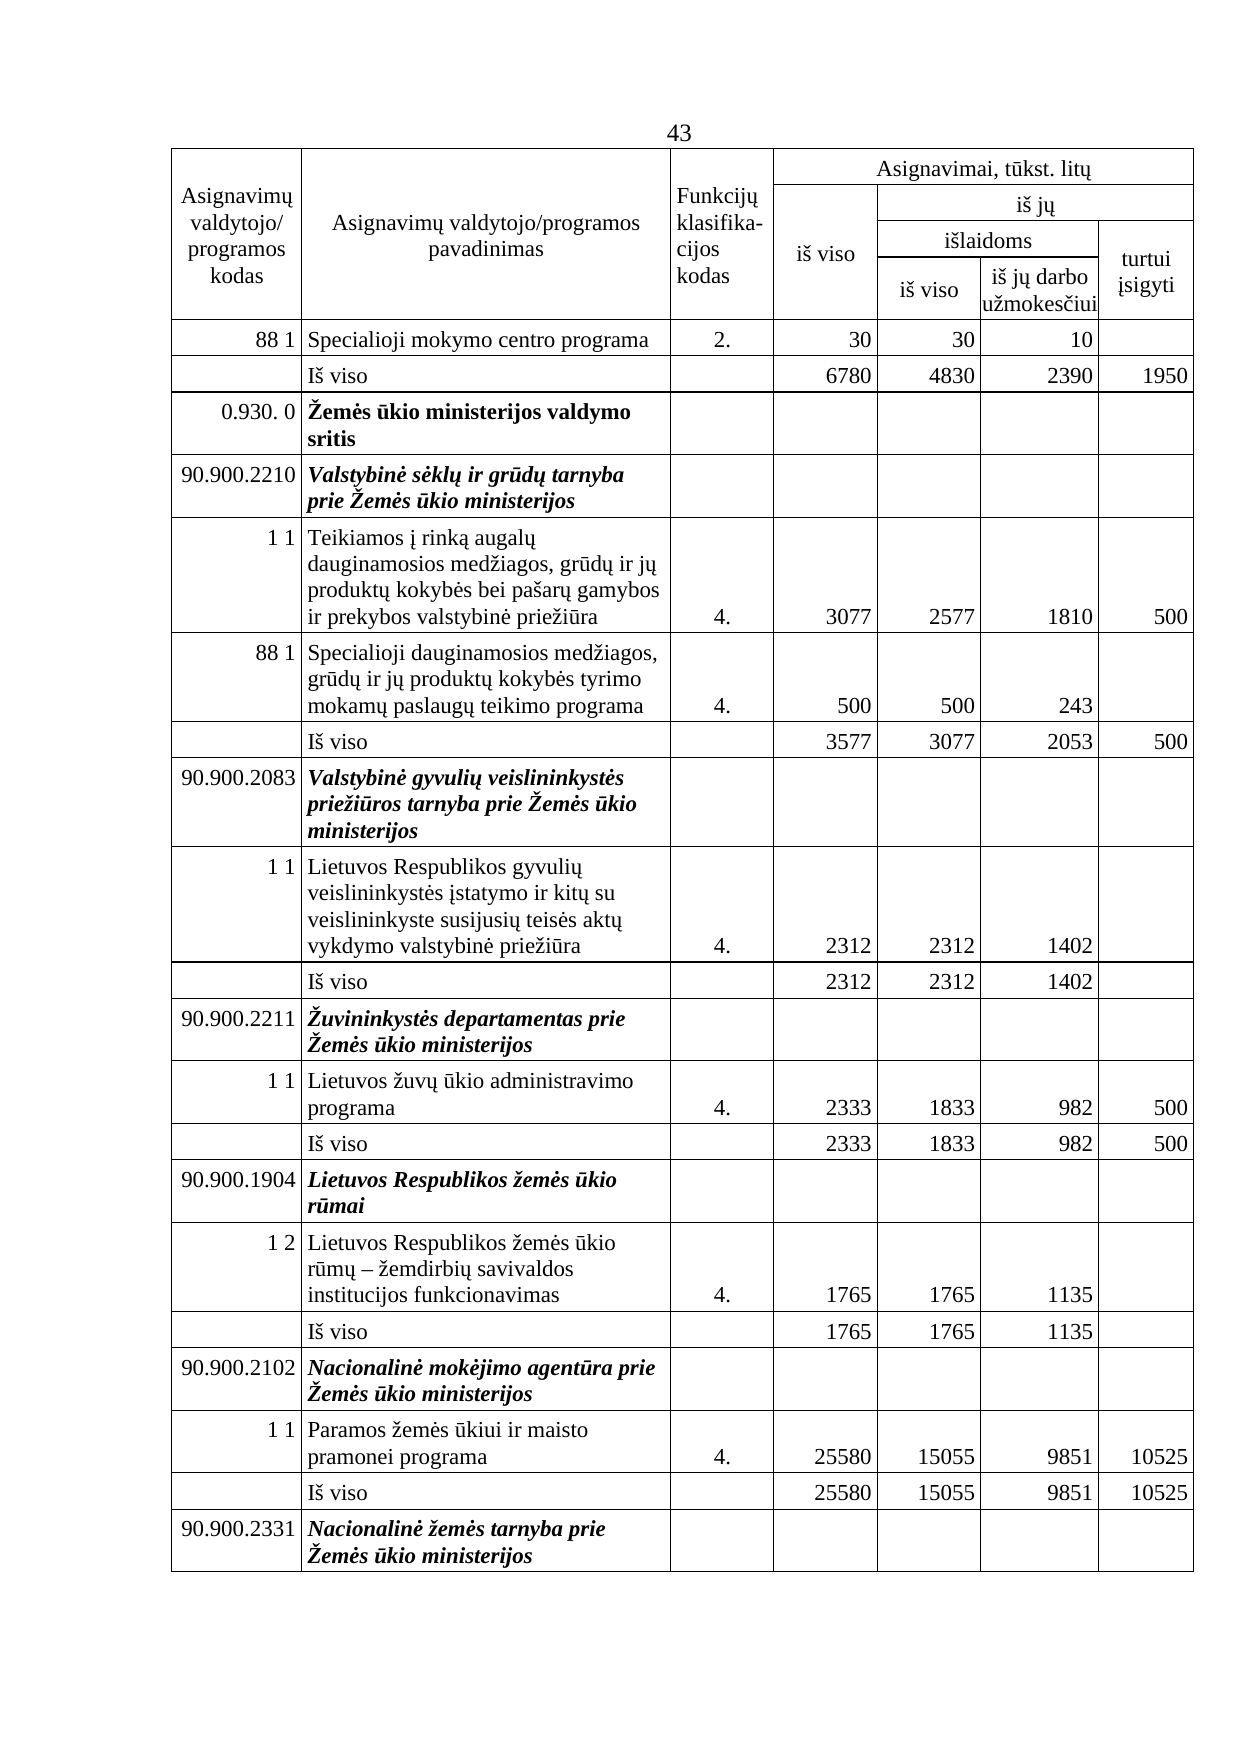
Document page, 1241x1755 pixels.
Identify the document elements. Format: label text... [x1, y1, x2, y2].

table_cell [774, 393, 877, 454]
table_cell 1 1 [172, 1411, 301, 1472]
table_cell 1765 [878, 1223, 980, 1311]
table_cell [981, 758, 1098, 846]
table_cell [671, 455, 773, 517]
table_cell [981, 1348, 1098, 1409]
table_cell [774, 758, 877, 846]
table_cell [1099, 758, 1193, 846]
table_cell [671, 1510, 773, 1571]
table_cell Teikiamos į rinką augalų dauginamosios medžiagos, grūdų ir jų produktų kokybės bei pašarų gamybos ir prekybos valstybinė priežiūra [302, 518, 670, 632]
table_cell Iš viso [302, 356, 670, 391]
table_cell [671, 1312, 773, 1347]
table_cell 4. [671, 633, 773, 721]
table_cell 1135 [981, 1223, 1098, 1311]
table_cell 90.900.2211 [172, 999, 301, 1060]
table_cell 2312 [878, 847, 980, 961]
table_cell [774, 1510, 877, 1571]
table_cell [774, 455, 877, 517]
table_cell [172, 722, 301, 757]
table_cell [1099, 320, 1193, 355]
table_cell Lietuvos žuvų ūkio administravimo programa [302, 1061, 670, 1123]
table_cell 1402 [981, 847, 1098, 961]
table_cell 9851 [981, 1411, 1098, 1472]
table_cell 1765 [878, 1312, 980, 1347]
table_cell 88 1 [172, 633, 301, 721]
table_cell turtui įsigyti [1099, 221, 1193, 319]
table_cell 2577 [878, 518, 980, 632]
table_cell 500 [1099, 1061, 1193, 1123]
table_cell [671, 356, 773, 391]
table_cell Paramos žemės ūkiui ir maisto pramonei programa [302, 1411, 670, 1472]
table_cell 982 [981, 1124, 1098, 1159]
table_cell [172, 1312, 301, 1347]
table_cell 3077 [774, 518, 877, 632]
table_cell Iš viso [302, 1124, 670, 1159]
table_cell [1099, 455, 1193, 517]
table_cell [1099, 1312, 1193, 1347]
table_cell 982 [981, 1061, 1098, 1123]
table_cell 1810 [981, 518, 1098, 632]
table_cell 2390 [981, 356, 1098, 391]
table_cell [671, 1348, 773, 1409]
table_cell [671, 758, 773, 846]
table_cell 2312 [774, 963, 877, 998]
table_cell 1135 [981, 1312, 1098, 1347]
table_cell Nacionalinė mokėjimo agentūra prie Žemės ūkio ministerijos [302, 1348, 670, 1409]
table_cell 500 [774, 633, 877, 721]
table_cell 3077 [878, 722, 980, 757]
table_cell [671, 1124, 773, 1159]
table_cell 500 [878, 633, 980, 721]
table_cell 500 [1099, 722, 1193, 757]
table_cell 2333 [774, 1124, 877, 1159]
table_cell [172, 356, 301, 391]
table_cell [671, 999, 773, 1060]
table_cell Valstybinė sėklų ir grūdų tarnyba prie Žemės ūkio ministerijos [302, 455, 670, 517]
table_cell iš viso [878, 258, 980, 319]
table_cell Valstybinė gyvulių veislininkystės priežiūros tarnyba prie Žemės ūkio ministerijos [302, 758, 670, 846]
table_cell 4. [671, 518, 773, 632]
table_cell [981, 1160, 1098, 1222]
table_cell 1833 [878, 1124, 980, 1159]
table_cell iš jų darbo užmokesčiui [981, 258, 1098, 319]
table_cell [878, 393, 980, 454]
table_cell 2312 [878, 963, 980, 998]
table_cell 1 1 [172, 847, 301, 961]
table_cell [1099, 963, 1193, 998]
table_cell 4. [671, 847, 773, 961]
table_cell [1099, 393, 1193, 454]
table_cell 15055 [878, 1473, 980, 1508]
table_cell 1 1 [172, 1061, 301, 1123]
table_cell Nacionalinė žemės tarnyba prie Žemės ūkio ministerijos [302, 1510, 670, 1571]
table_cell [878, 1160, 980, 1222]
table_cell [671, 722, 773, 757]
table_cell [774, 1348, 877, 1409]
table_cell [671, 963, 773, 998]
table_cell Iš viso [302, 1473, 670, 1508]
table_cell Lietuvos Respublikos žemės ūkio rūmai [302, 1160, 670, 1222]
table_header Funkcijų klasifika-cijos kodas [671, 149, 773, 319]
table_cell [1099, 999, 1193, 1060]
table_cell 2053 [981, 722, 1098, 757]
table_cell 1 1 [172, 518, 301, 632]
table_cell 1833 [878, 1061, 980, 1123]
table_cell 90.900.2210 [172, 455, 301, 517]
table_cell Lietuvos Respublikos gyvulių veislininkystės įstatymo ir kitų su veislininkyste susijusių teisės aktų vykdymo valstybinė priežiūra [302, 847, 670, 961]
table_cell 9851 [981, 1473, 1098, 1508]
table_cell 88 1 [172, 320, 301, 355]
table_cell [878, 1348, 980, 1409]
table_cell 243 [981, 633, 1098, 721]
table_cell [878, 999, 980, 1060]
table_cell 1 2 [172, 1223, 301, 1311]
table_cell 6780 [774, 356, 877, 391]
table_cell Žemės ūkio ministerijos valdymo sritis [302, 393, 670, 454]
table_cell Žuvininkystės departamentas prie Žemės ūkio ministerijos [302, 999, 670, 1060]
table_cell 30 [774, 320, 877, 355]
table_cell [671, 1473, 773, 1508]
table_cell 3577 [774, 722, 877, 757]
table_cell iš jų [878, 185, 1193, 220]
table_cell [774, 1160, 877, 1222]
table_cell 2. [671, 320, 773, 355]
table_cell [1099, 633, 1193, 721]
table_cell [172, 1473, 301, 1508]
table_cell [671, 1160, 773, 1222]
table_cell 500 [1099, 1124, 1193, 1159]
table_cell iš viso [774, 185, 877, 319]
table_cell 15055 [878, 1411, 980, 1472]
table_cell [981, 1510, 1098, 1571]
table_cell Iš viso [302, 722, 670, 757]
table_cell 25580 [774, 1473, 877, 1508]
table_cell [981, 455, 1098, 517]
table_cell 0.930. 0 [172, 393, 301, 454]
table_cell Iš viso [302, 1312, 670, 1347]
table_cell [878, 1510, 980, 1571]
table_cell Specialioji mokymo centro programa [302, 320, 670, 355]
table_cell 2333 [774, 1061, 877, 1123]
table_cell 30 [878, 320, 980, 355]
table_cell [1099, 1510, 1193, 1571]
table_header Asignavimų valdytojo/ programos kodas [172, 149, 301, 319]
table_cell 90.900.2083 [172, 758, 301, 846]
table_cell [1099, 1223, 1193, 1311]
table_cell 90.900.1904 [172, 1160, 301, 1222]
table_cell [172, 1124, 301, 1159]
table_cell [671, 393, 773, 454]
table_cell 10525 [1099, 1411, 1193, 1472]
table_cell 500 [1099, 518, 1193, 632]
table_header Asignavimai, tūkst. litų [774, 149, 1193, 184]
table_cell 1402 [981, 963, 1098, 998]
table_cell Iš viso [302, 963, 670, 998]
table_cell [172, 963, 301, 998]
table_cell 1950 [1099, 356, 1193, 391]
table_cell 90.900.2102 [172, 1348, 301, 1409]
table_cell [774, 999, 877, 1060]
table_cell 1765 [774, 1312, 877, 1347]
table_cell 4830 [878, 356, 980, 391]
table_header Asignavimų valdytojo/programos pavadinimas [302, 149, 670, 319]
table_cell [981, 393, 1098, 454]
table_cell [1099, 1160, 1193, 1222]
table_cell [1099, 1348, 1193, 1409]
table_cell [981, 999, 1098, 1060]
table_cell [1099, 847, 1193, 961]
table_cell 10 [981, 320, 1098, 355]
table_cell išlaidoms [878, 221, 1098, 256]
table_cell 1765 [774, 1223, 877, 1311]
table_cell 4. [671, 1061, 773, 1123]
table_cell 90.900.2331 [172, 1510, 301, 1571]
table_cell 10525 [1099, 1473, 1193, 1508]
table_cell [878, 455, 980, 517]
table_cell 4. [671, 1411, 773, 1472]
table_cell 4. [671, 1223, 773, 1311]
table_cell 25580 [774, 1411, 877, 1472]
table_cell Specialioji dauginamosios medžiagos, grūdų ir jų produktų kokybės tyrimo mokamų paslaugų teikimo programa [302, 633, 670, 721]
table_cell Lietuvos Respublikos žemės ūkio rūmų – žemdirbių savivaldos institucijos funkcionavimas [302, 1223, 670, 1311]
table_cell 2312 [774, 847, 877, 961]
table_cell [878, 758, 980, 846]
